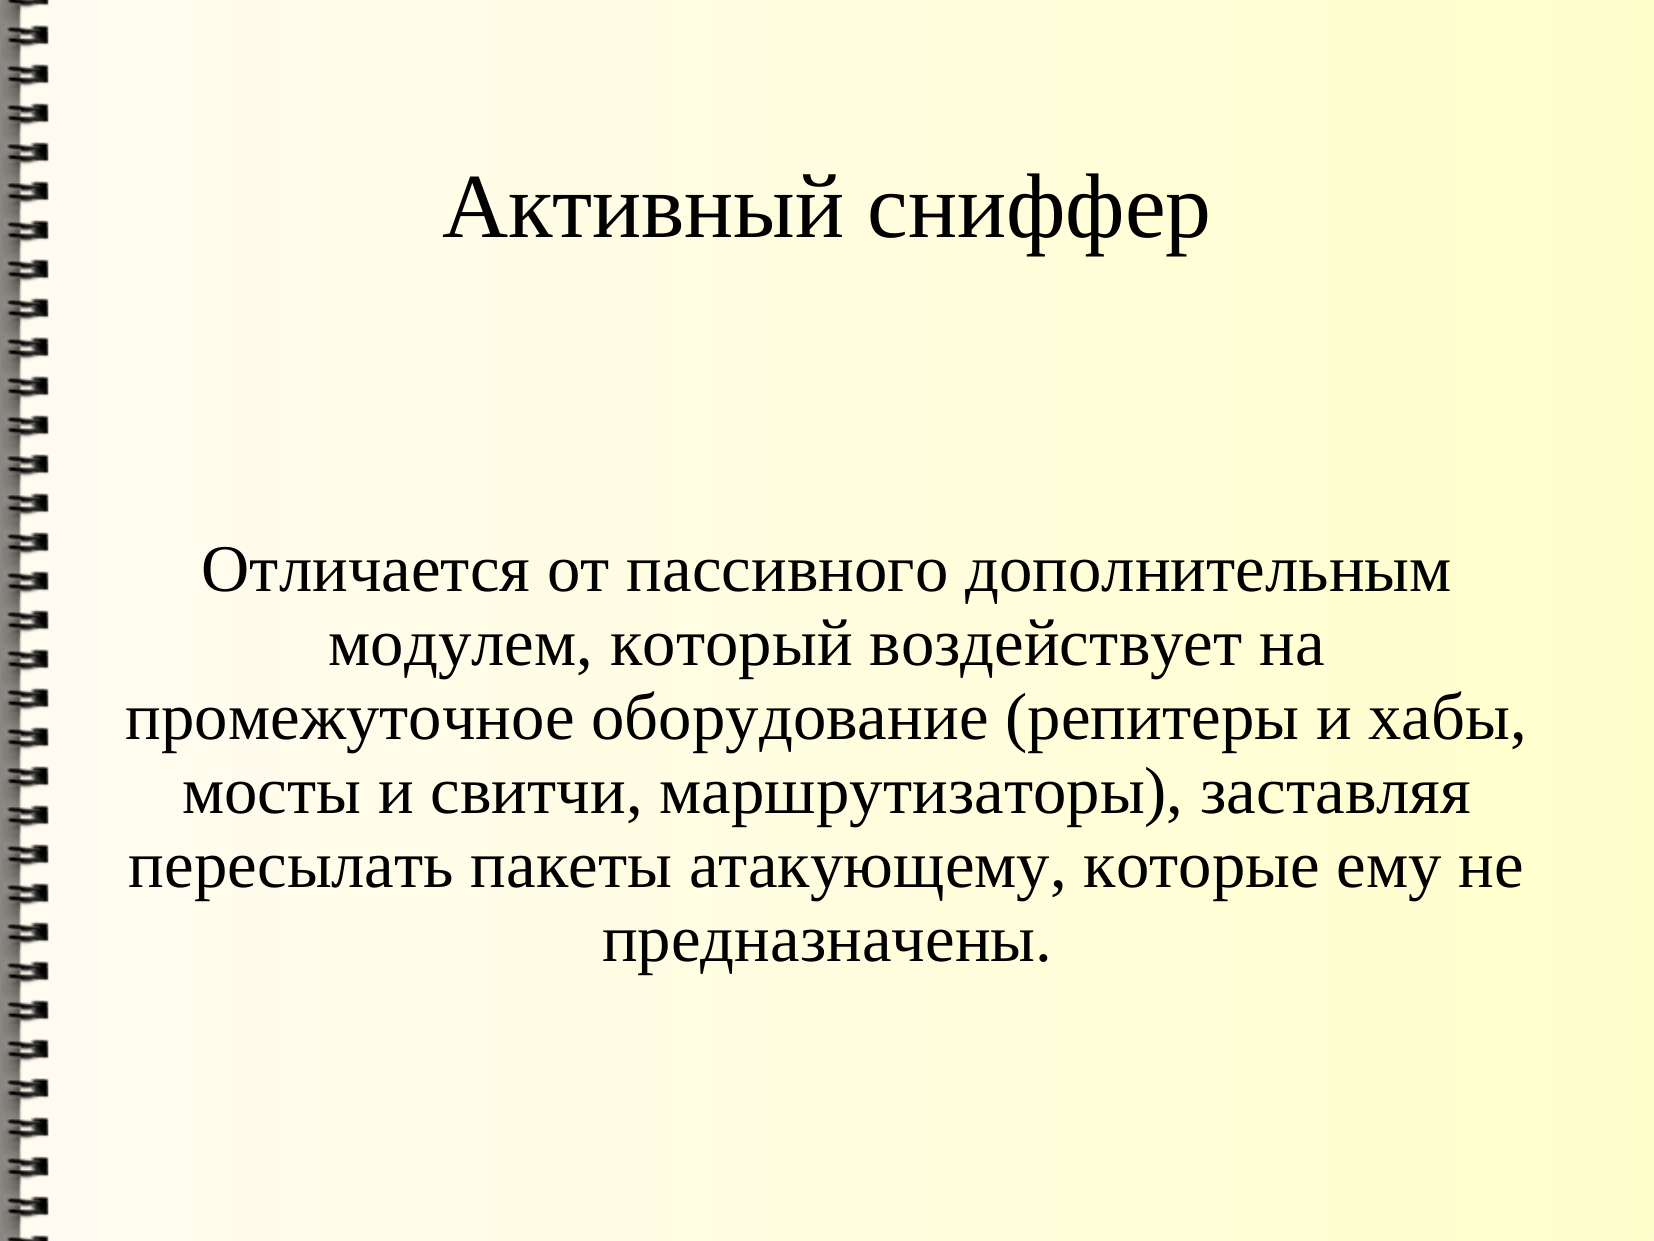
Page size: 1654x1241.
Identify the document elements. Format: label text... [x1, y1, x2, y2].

subtitle Отличается от пассивного дополнительным модулем, который воздействует на промежуточное оборудование (репитеры и хабы, мосты и свитчи, маршрутизаторы), заставляя пересылать пакеты атакующему, которые ему не предназначены. [121, 352, 1534, 1156]
picture [0, 0, 1654, 1241]
title Активный сниффер [121, 110, 1534, 303]
